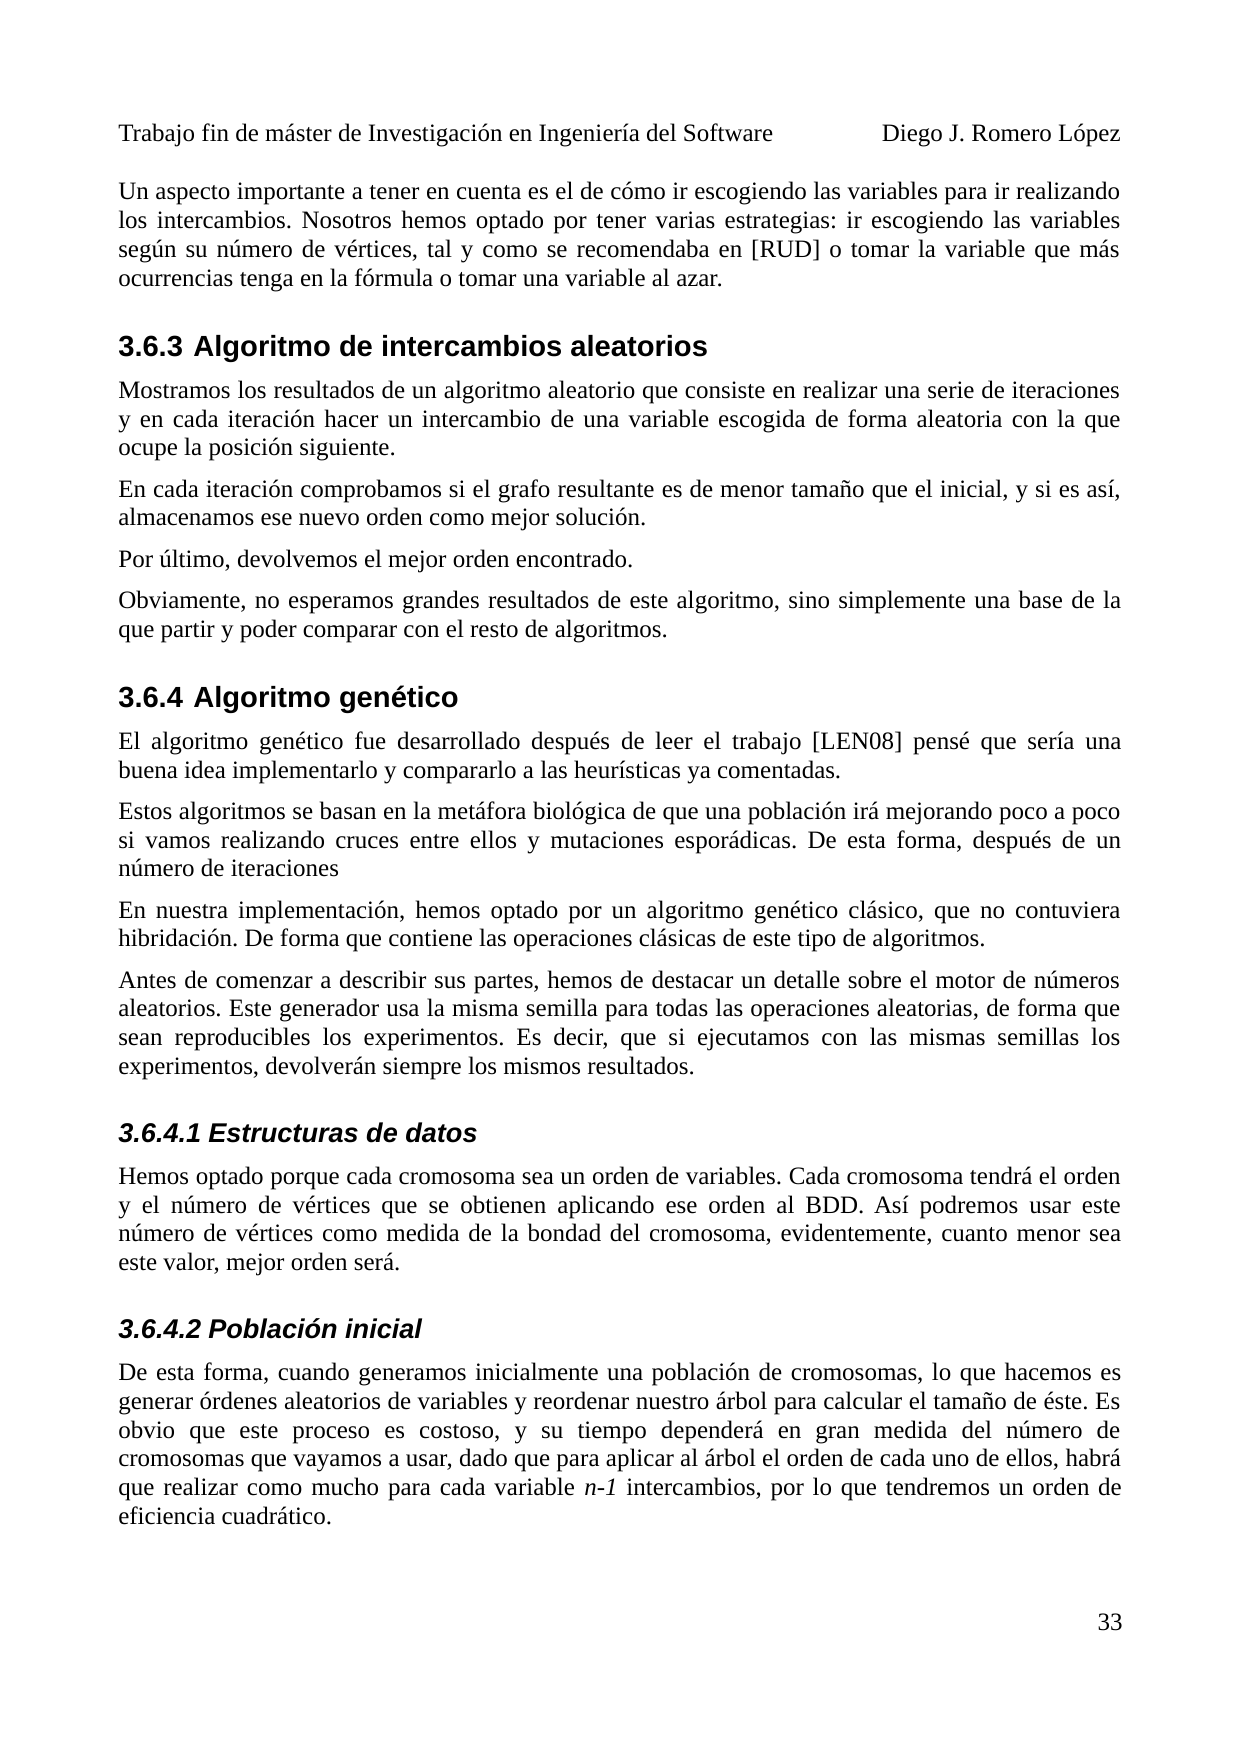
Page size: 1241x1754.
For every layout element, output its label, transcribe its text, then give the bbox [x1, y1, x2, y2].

text Mostramos los resultados de un algoritmo aleatorio que consiste en realizar una serie de iteraciones y en cada iteración hacer un intercambio de una variable escogida de forma aleatoria con la que ocupe la posición siguiente. [118, 375, 1122, 461]
subtitle Estructuras de datos [118, 1117, 1122, 1148]
text Un aspecto importante a tener en cuenta es el de cómo ir escogiendo las variables para ir realizando los intercambios. Nosotros hemos optado por tener varias estrategias: ir escogiendo las variables según su número de vértices, tal y como se recomendaba en [RUD] o tomar la variable que más ocurrencias tenga en la fórmula o tomar una variable al azar. [118, 176, 1122, 291]
subtitle Algoritmo genético [118, 680, 1122, 713]
text Hemos optado porque cada cromosoma sea un orden de variables. Cada cromosoma tendrá el orden y el número de vértices que se obtienen aplicando ese orden al BDD. Así podremos usar este número de vértices como medida de la bondad del cromosoma, evidentemente, cuanto menor sea este valor, mejor orden será. [118, 1161, 1122, 1276]
text En nuestra implementación, hemos optado por un algoritmo genético clásico, que no contuviera hibridación. De forma que contiene las operaciones clásicas de este tipo de algoritmos. [118, 895, 1122, 952]
text El algoritmo genético fue desarrollado después de leer el trabajo [LEN08] pensé que sería una buena idea implementarlo y compararlo a las heurísticas ya comentadas. [118, 726, 1122, 783]
text En cada iteración comprobamos si el grafo resultante es de menor tamaño que el inicial, y si es así, almacenamos ese nuevo orden como mejor solución. [118, 474, 1122, 531]
text De esta forma, cuando generamos inicialmente una población de cromosomas, lo que hacemos es generar órdenes aleatorios de variables y reordenar nuestro árbol para calcular el tamaño de éste. Es obvio que este proceso es costoso, y su tiempo dependerá en gran medida del número de cromosomas que vayamos a usar, dado que para aplicar al árbol el orden de cada uno de ellos, habrá que realizar como mucho para cada variable n-1 intercambios, por lo que tendremos un orden de eficiencia cuadrático. [118, 1357, 1122, 1530]
subtitle Algoritmo de intercambios aleatorios [118, 329, 1122, 362]
text Antes de comenzar a describir sus partes, hemos de destacar un detalle sobre el motor de números aleatorios. Este generador usa la misma semilla para todas las operaciones aleatorias, de forma que sean reproducibles los experimentos. Es decir, que si ejecutamos con las mismas semillas los experimentos, devolverán siempre los mismos resultados. [118, 965, 1122, 1080]
text Por último, devolvemos el mejor orden encontrado. [118, 544, 1122, 572]
subtitle Población inicial [118, 1313, 1122, 1345]
text Obviamente, no esperamos grandes resultados de este algoritmo, sino simplemente una base de la que partir y poder comparar con el resto de algoritmos. [118, 585, 1122, 642]
text Estos algoritmos se basan en la metáfora biológica de que una población irá mejorando poco a poco si vamos realizando cruces entre ellos y mutaciones esporádicas. De esta forma, después de un número de iteraciones [118, 796, 1122, 882]
